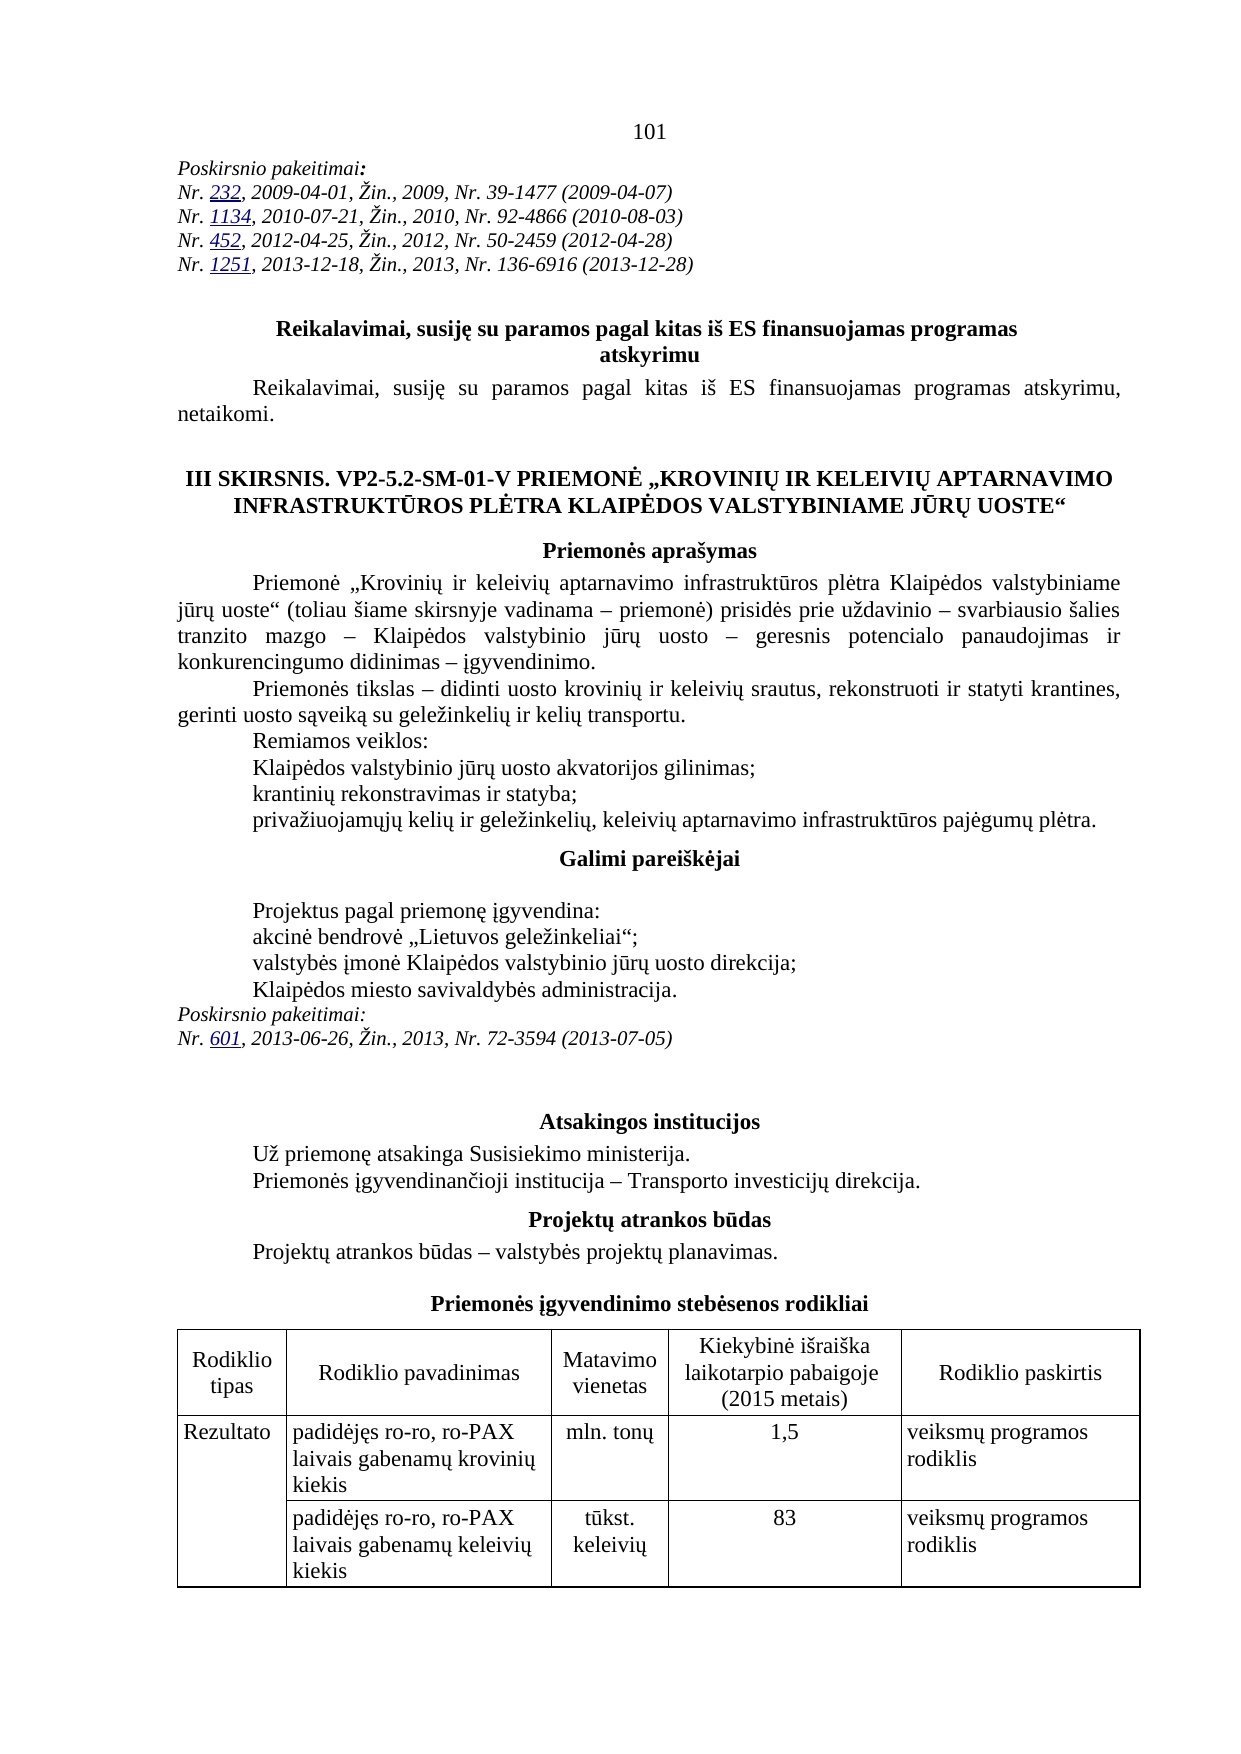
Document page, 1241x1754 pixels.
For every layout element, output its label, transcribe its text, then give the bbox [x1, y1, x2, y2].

text Projektus pagal priemonę įgyvendina: [177, 897, 1122, 923]
text akcinė bendrovė „Lietuvos geležinkeliai“; [177, 923, 1122, 949]
text Priemonė „Krovinių ir keleivių aptarnavimo infrastruktūros plėtra Klaipėdos valstybiniame jūrų uoste“ (toliau šiame skirsnyje vadinama – priemonė) prisidės prie uždavinio – svarbiausio šalies tranzito mazgo – Klaipėdos valstybinio jūrų uosto – geresnis potencialo panaudojimas ir konkurencingumo didinimas – įgyvendinimo. [177, 569, 1122, 675]
text Reikalavimai, susiję su paramos pagal kitas iš ES finansuojamas programas atskyrimu, netaikomi. [177, 374, 1122, 426]
text privažiuojamųjų kelių ir geležinkelių, keleivių aptarnavimo infrastruktūros pajėgumų plėtra. [177, 807, 1122, 833]
text Poskirsnio pakeitimai: [177, 1002, 1122, 1026]
subtitle III SKIRSNIS. VP2-5.2-SM-01-V priemonė „krovinių ir keleivių aptarnavimo infrastruktūros plėtra klaipėdos valstybiniame jūrų uoste“ [177, 465, 1122, 518]
text Projektų atrankos būdas [177, 1206, 1122, 1232]
table_header Rodiklio pavadinimas [287, 1330, 551, 1414]
table_cell padidėjęs ro-ro, ro-PAX laivais gabenamų keleivių kiekis [287, 1501, 551, 1586]
text Klaipėdos miesto savivaldybės administracija. [177, 976, 1122, 1002]
text Nr. 232, 2009-04-01, Žin., 2009, Nr. 39-1477 (2009-04-07) [177, 180, 1122, 204]
table_cell veiksmų programos rodiklis [902, 1501, 1139, 1586]
table_header Matavimo vienetas [552, 1330, 668, 1414]
subtitle Poskirsnio pakeitimai: [177, 156, 1122, 180]
table_cell tūkst. keleivių [552, 1501, 668, 1586]
text Už priemonę atsakinga Susisiekimo ministerija. [177, 1141, 1122, 1167]
table_cell mln. tonų [552, 1416, 668, 1500]
table_cell Rezultato [178, 1416, 286, 1586]
text Nr. 1251, 2013-12-18, Žin., 2013, Nr. 136-6916 (2013-12-28) [177, 252, 1122, 276]
text Klaipėdos valstybinio jūrų uosto akvatorijos gilinimas; [177, 754, 1122, 780]
text Nr. 601, 2013-06-26, Žin., 2013, Nr. 72-3594 (2013-07-05) [177, 1026, 1122, 1050]
table_cell 83 [669, 1501, 901, 1586]
text Priemonės tikslas – didinti uosto krovinių ir keleivių srautus, rekonstruoti ir statyti krantines, gerinti uosto sąveiką su geležinkelių ir kelių transportu. [177, 675, 1122, 727]
table_cell 1,5 [669, 1416, 901, 1500]
text krantinių rekonstravimas ir statyba; [177, 780, 1122, 807]
text Projektų atrankos būdas – valstybės projektų planavimas. [177, 1238, 1122, 1265]
table_cell padidėjęs ro-ro, ro-PAX laivais gabenamų krovinių kiekis [287, 1416, 551, 1500]
text Atsakingos institucijos [177, 1108, 1122, 1134]
table_header Rodiklio paskirtis [902, 1330, 1139, 1414]
text Nr. 452, 2012-04-25, Žin., 2012, Nr. 50-2459 (2012-04-28) [177, 228, 1122, 252]
text valstybės įmonė Klaipėdos valstybinio jūrų uosto direkcija; [177, 949, 1122, 976]
text Priemonės aprašymas [177, 537, 1122, 563]
text Reikalavimai, susiję su paramos pagal kitas iš ES finansuojamas programas atskyrimu [177, 288, 1122, 367]
text Priemonės įgyvendinančioji institucija – Transporto investicijų direkcija. [177, 1167, 1122, 1193]
text Remiamos veiklos: [177, 727, 1122, 754]
table_header Rodiklio tipas [178, 1330, 286, 1414]
text Galimi pareiškėjai [177, 845, 1122, 872]
text Nr. 1134, 2010-07-21, Žin., 2010, Nr. 92-4866 (2010-08-03) [177, 204, 1122, 228]
table_header Kiekybinė išraiška laikotarpio pabaigoje (2015 metais) [669, 1330, 901, 1414]
text Priemonės įgyvendinimo stebėsenos rodikliai [177, 1290, 1122, 1316]
table_cell veiksmų programos rodiklis [902, 1416, 1139, 1500]
